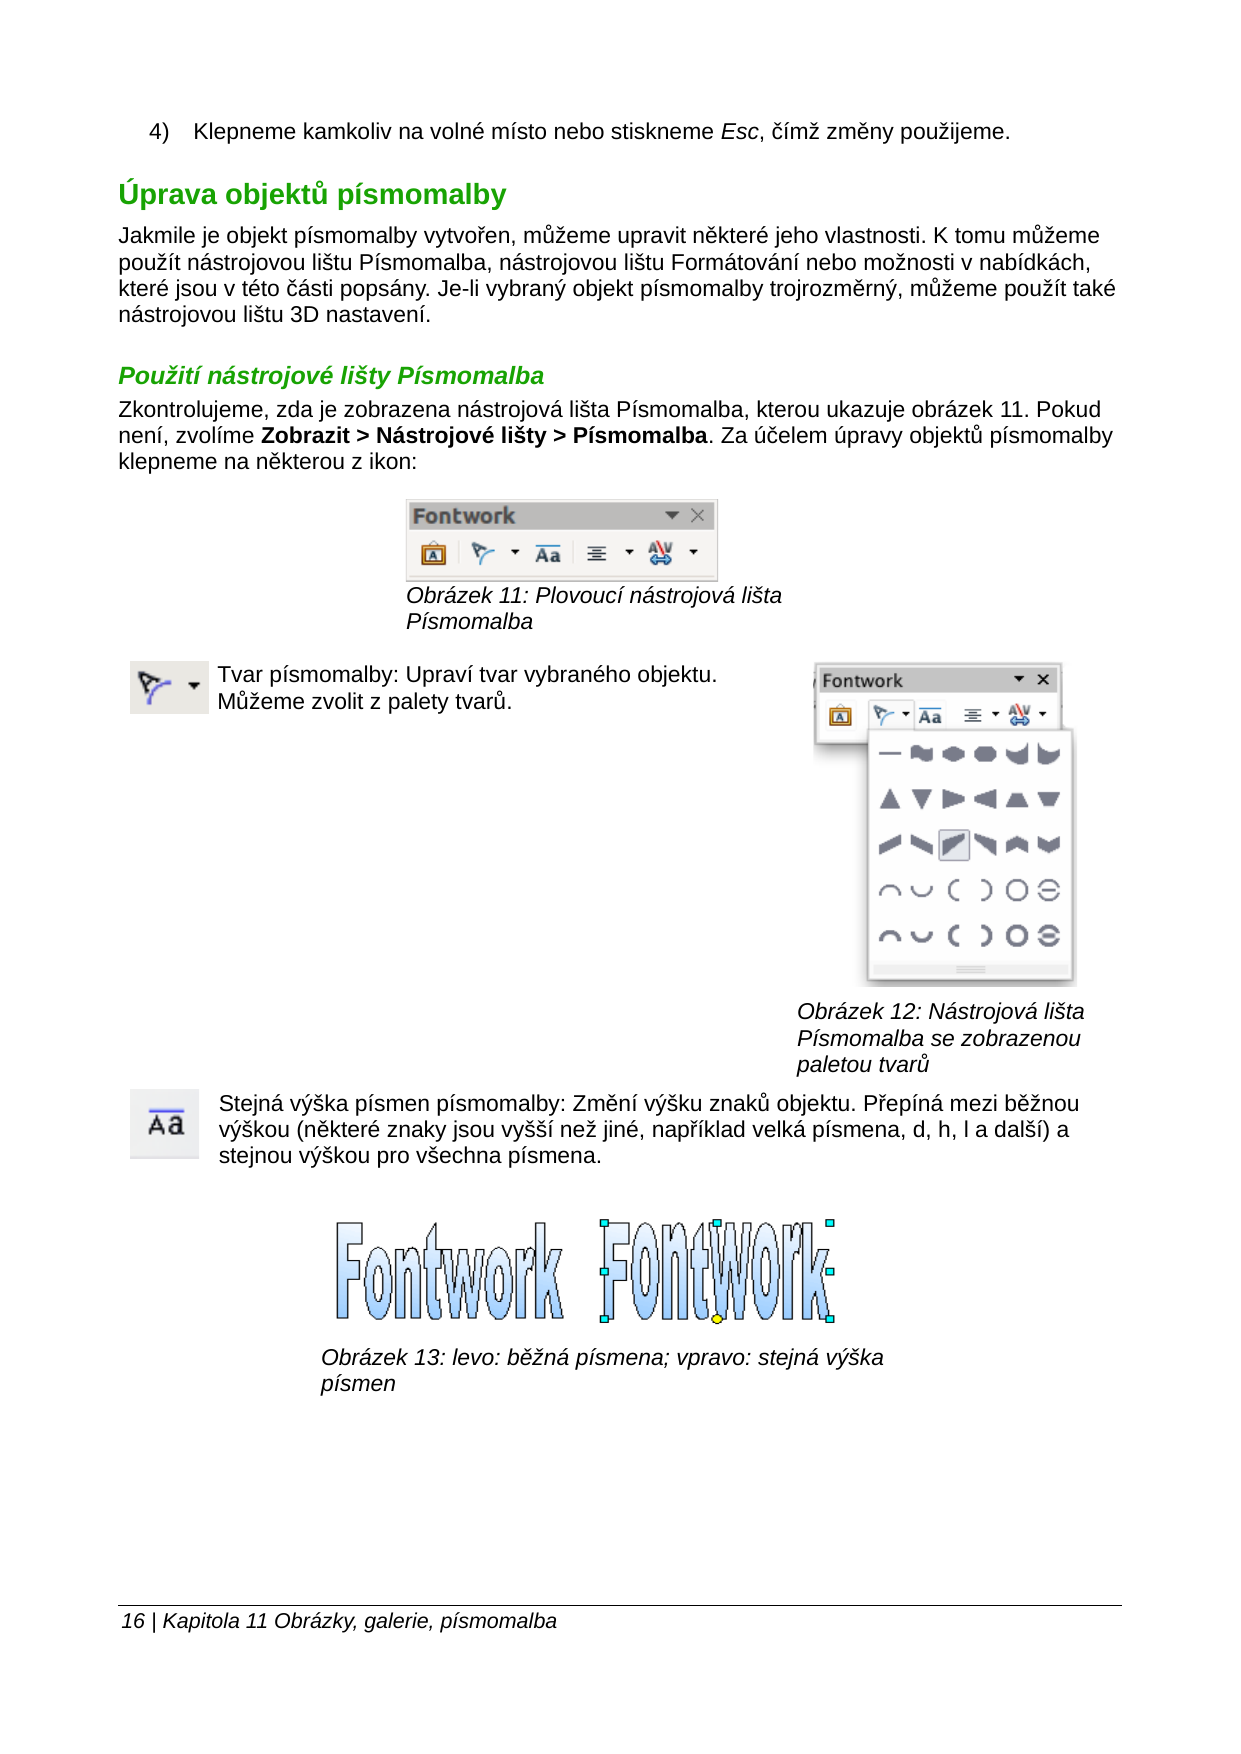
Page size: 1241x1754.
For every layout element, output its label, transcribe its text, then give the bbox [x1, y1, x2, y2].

table_header [797, 661, 1122, 1090]
subtitle Použití nástrojové lišty Písmomalba [118, 361, 1122, 389]
list Klepneme kamkoliv na volné místo nebo stiskneme Esc, čímž změny použijeme. [169, 118, 1122, 144]
text Zkontrolujeme, zda je zobrazena nástrojová lišta Písmomalba, kterou ukazuje obrázek 11. Pokud není, zvolíme Zobrazit > Nástrojové lišty > Písmomalba. Za účelem úpravy objektů písmomalby klepneme na některou z ikon: [118, 396, 1122, 474]
table_header Tvar písmomalby: Upraví tvar vybraného objektu. Můžeme zvolit z palety tvarů. [217, 661, 797, 1090]
text Jakmile je objekt písmomalby vytvořen, můžeme upravit některé jeho vlastnosti. K tomu můžeme použít nástrojovou lištu Písmomalba, nástrojovou lištu Formátování nebo možnosti v nabídkách, které jsou v této části popsány. Je-li vybraný objekt písmomalby trojrozměrný, můžeme použít také nástrojovou lištu 3D nastavení. [118, 222, 1122, 328]
picture [130, 1089, 200, 1159]
text Obrázek 13: levo: běžná písmena; vpravo: stejná výška písmen [321, 1344, 919, 1396]
picture [130, 661, 209, 714]
picture [813, 661, 1078, 987]
table_header Stejná výška písmen písmomalby: Změní výšku znaků objektu. Přepíná mezi běžnou výškou (některé znaky jsou vyšší než jiné, například velká písmena, d, h, l a další) a stejnou výškou pro všechna písmena. [219, 1090, 1123, 1184]
picture [320, 1196, 854, 1344]
text Obrázek 11: Plovoucí nástrojová lišta Písmomalba [406, 582, 834, 634]
table_header [118, 1090, 218, 1184]
picture [405, 499, 719, 582]
table_header [118, 661, 217, 1090]
subtitle Úprava objektů písmomalby [118, 177, 1122, 211]
